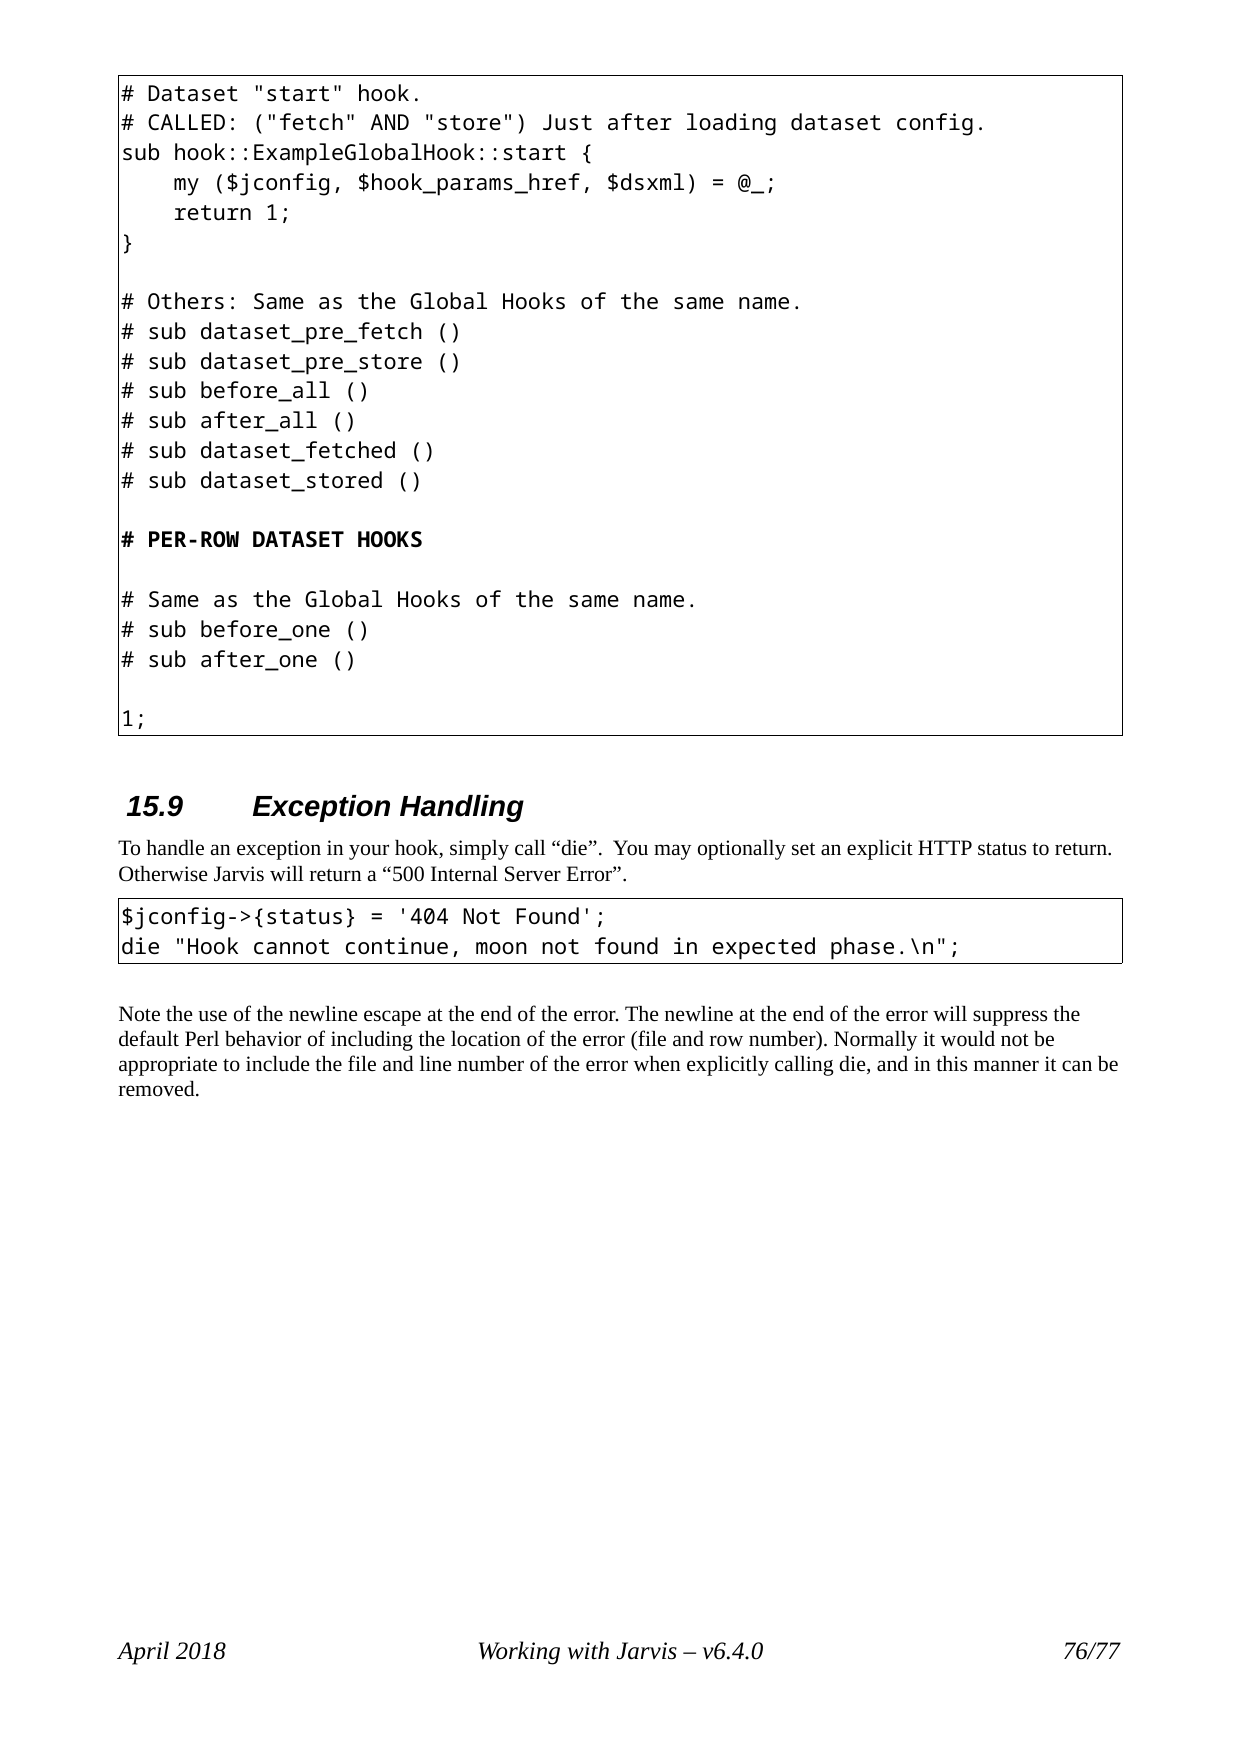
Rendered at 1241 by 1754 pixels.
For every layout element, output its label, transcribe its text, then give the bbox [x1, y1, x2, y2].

text # sub dataset_pre_fetch () [119, 313, 1122, 343]
text # Same as the Global Hooks of the same name. [119, 581, 1122, 611]
text # sub dataset_pre_store () [119, 343, 1122, 373]
text # sub dataset_fetched () [119, 432, 1122, 462]
text # sub after_all () [119, 403, 1122, 432]
text # CALLED: ("fetch" AND "store") Just after loading dataset config. [119, 105, 1122, 134]
text } [119, 224, 1122, 256]
text 1; [119, 701, 1122, 735]
text my ($jconfig, $hook_params_href, $dsxml) = @_; [119, 164, 1122, 194]
text $jconfig->{status} = '404 Not Found'; [119, 899, 1122, 928]
text # sub before_one () [119, 611, 1122, 641]
text # Dataset "start" hook. [119, 76, 1122, 105]
text sub hook::ExampleGlobalHook::start { [119, 134, 1122, 164]
text # PER-ROW DATASET HOOKS [119, 522, 1122, 554]
text # sub after_one () [119, 641, 1122, 673]
text die "Hook cannot continue, moon not found in expected phase.\n"; [119, 928, 1122, 963]
subtitle Exception Handling [118, 789, 1122, 823]
text # sub dataset_stored () [119, 462, 1122, 495]
text return 1; [119, 194, 1122, 224]
text # Others: Same as the Global Hooks of the same name. [119, 283, 1122, 313]
text To handle an exception in your hook, simply call “die”. You may optionally set an explicit HTTP status to return. Otherwise Jarvis will return a “500 Internal Server Error”. [118, 835, 1122, 886]
text Note the use of the newline escape at the end of the error. The newline at the end of the error will suppress the default Perl behavior of including the location of the error (file and row number). Normally it would not be appropriate to include the file and line number of the error when explicitly calling die, and in this manner it can be removed. [118, 1001, 1122, 1102]
text # sub before_all () [119, 373, 1122, 403]
